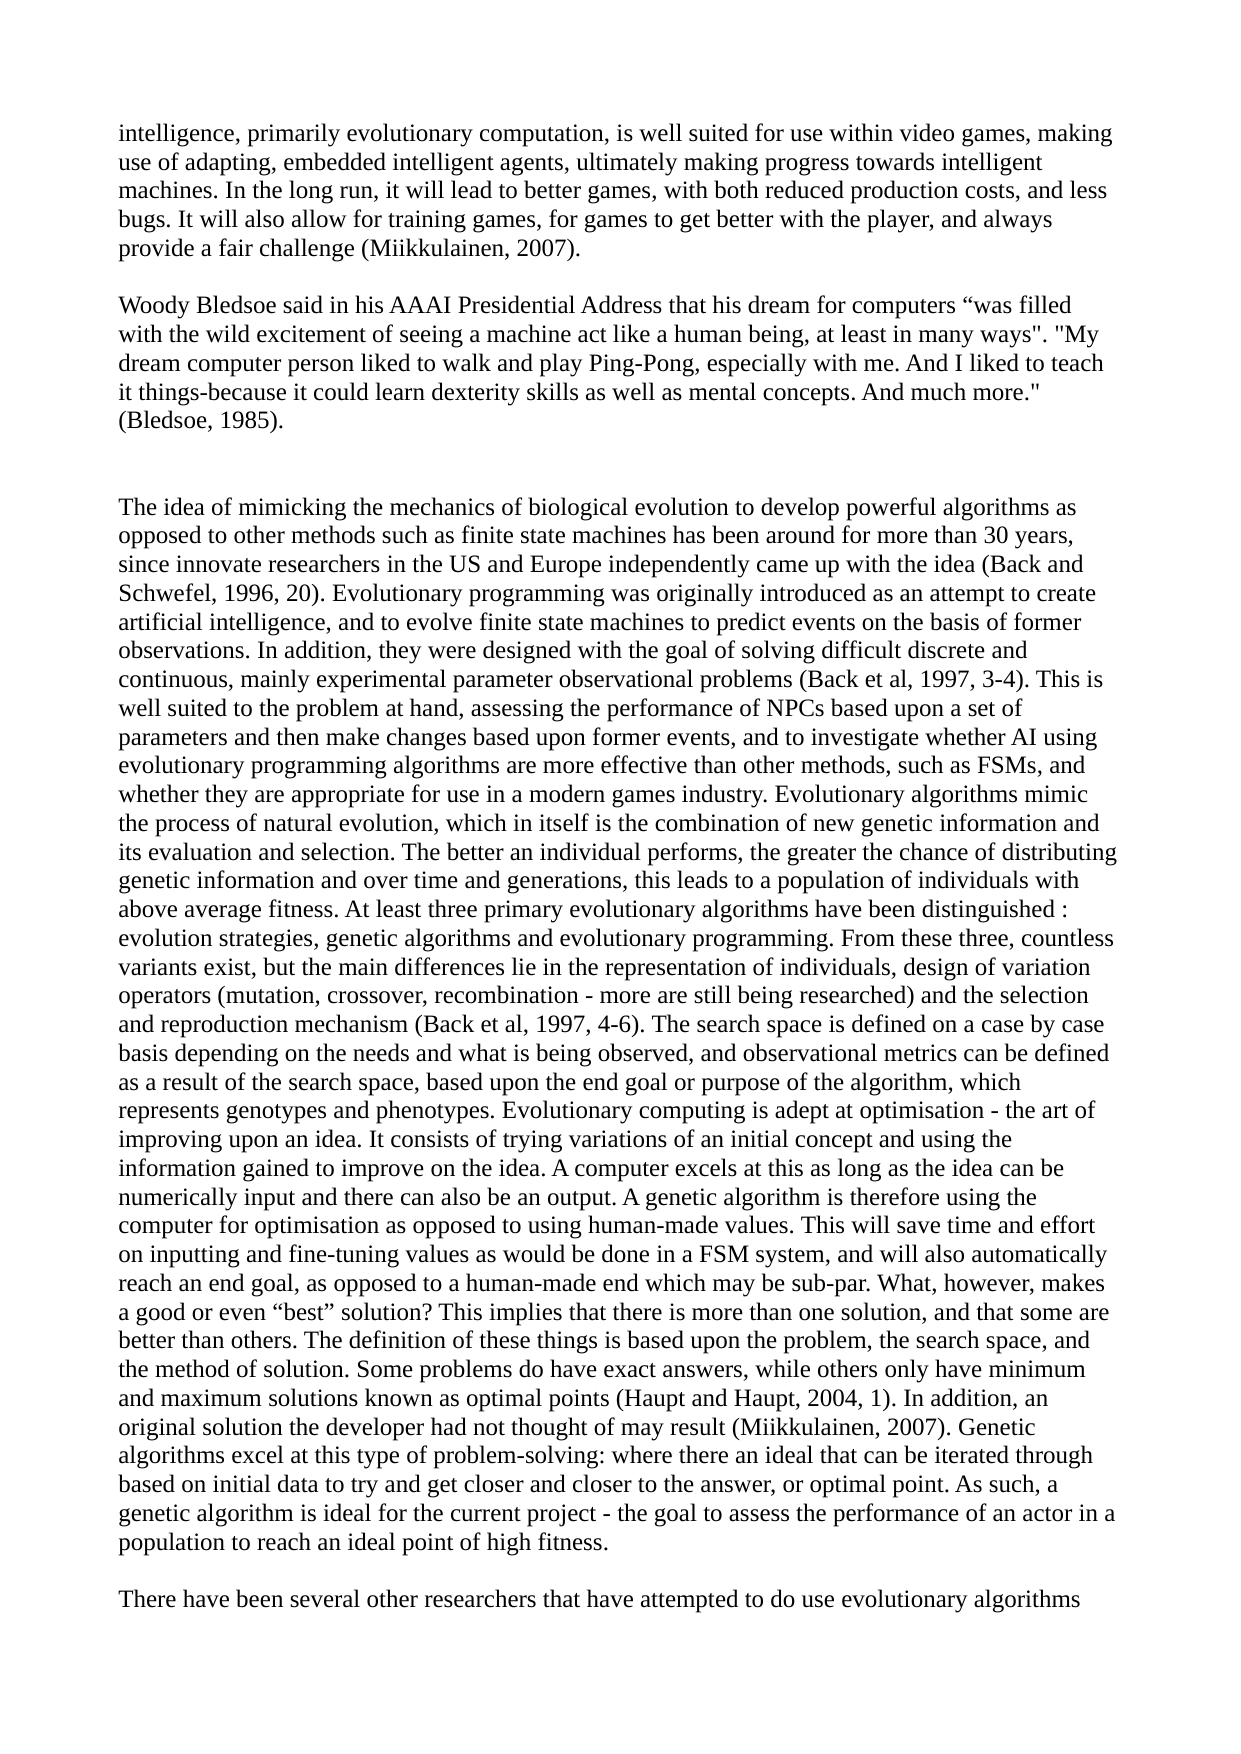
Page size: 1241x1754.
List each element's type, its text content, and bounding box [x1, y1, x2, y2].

text There have been several other researchers that have attempted to do use evolutionary algorithms [118, 1584, 1122, 1613]
text Woody Bledsoe said in his AAAI Presidential Address that his dream for computers “was filled with the wild excitement of seeing a machine act like a human being, at least in many ways". "My dream computer person liked to walk and play Ping-Pong, especially with me. And I liked to teach it things-because it could learn dexterity skills as well as mental concepts. And much more." (Bledsoe, 1985). [118, 291, 1122, 434]
text The idea of mimicking the mechanics of biological evolution to develop powerful algorithms as opposed to other methods such as finite state machines has been around for more than 30 years, since innovate researchers in the US and Europe independently came up with the idea (Back and Schwefel, 1996, 20). Evolutionary programming was originally introduced as an attempt to create artificial intelligence, and to evolve finite state machines to predict events on the basis of former observations. In addition, they were designed with the goal of solving difficult discrete and continuous, mainly experimental parameter observational problems (Back et al, 1997, 3-4). This is well suited to the problem at hand, assessing the performance of NPCs based upon a set of parameters and then make changes based upon former events, and to investigate whether AI using evolutionary programming algorithms are more effective than other methods, such as FSMs, and whether they are appropriate for use in a modern games industry. Evolutionary algorithms mimic the process of natural evolution, which in itself is the combination of new genetic information and its evaluation and selection. The better an individual performs, the greater the chance of distributing genetic information and over time and generations, this leads to a population of individuals with above average fitness. At least three primary evolutionary algorithms have been distinguished : evolution strategies, genetic algorithms and evolutionary programming. From these three, countless variants exist, but the main differences lie in the representation of individuals, design of variation operators (mutation, crossover, recombination - more are still being researched) and the selection and reproduction mechanism (Back et al, 1997, 4-6). The search space is defined on a case by case basis depending on the needs and what is being observed, and observational metrics can be defined as a result of the search space, based upon the end goal or purpose of the algorithm, which represents genotypes and phenotypes. Evolutionary computing is adept at optimisation - the art of improving upon an idea. It consists of trying variations of an initial concept and using the information gained to improve on the idea. A computer excels at this as long as the idea can be numerically input and there can also be an output. A genetic algorithm is therefore using the computer for optimisation as opposed to using human-made values. This will save time and effort on inputting and fine-tuning values as would be done in a FSM system, and will also automatically reach an end goal, as opposed to a human-made end which may be sub-par. What, however, makes a good or even “best” solution? This implies that there is more than one solution, and that some are better than others. The definition of these things is based upon the problem, the search space, and the method of solution. Some problems do have exact answers, while others only have minimum and maximum solutions known as optimal points (Haupt and Haupt, 2004, 1). In addition, an original solution the developer had not thought of may result (Miikkulainen, 2007). Genetic algorithms excel at this type of problem-solving: where there an ideal that can be iterated through based on initial data to try and get closer and closer to the answer, or optimal point. As such, a genetic algorithm is ideal for the current project - the goal to assess the performance of an actor in a population to reach an ideal point of high fitness. [118, 492, 1122, 1556]
text intelligence, primarily evolutionary computation, is well suited for use within video games, making use of adapting, embedded intelligent agents, ultimately making progress towards intelligent machines. In the long run, it will lead to better games, with both reduced production costs, and less bugs. It will also allow for training games, for games to get better with the player, and always provide a fair challenge (Miikkulainen, 2007). [118, 118, 1122, 262]
